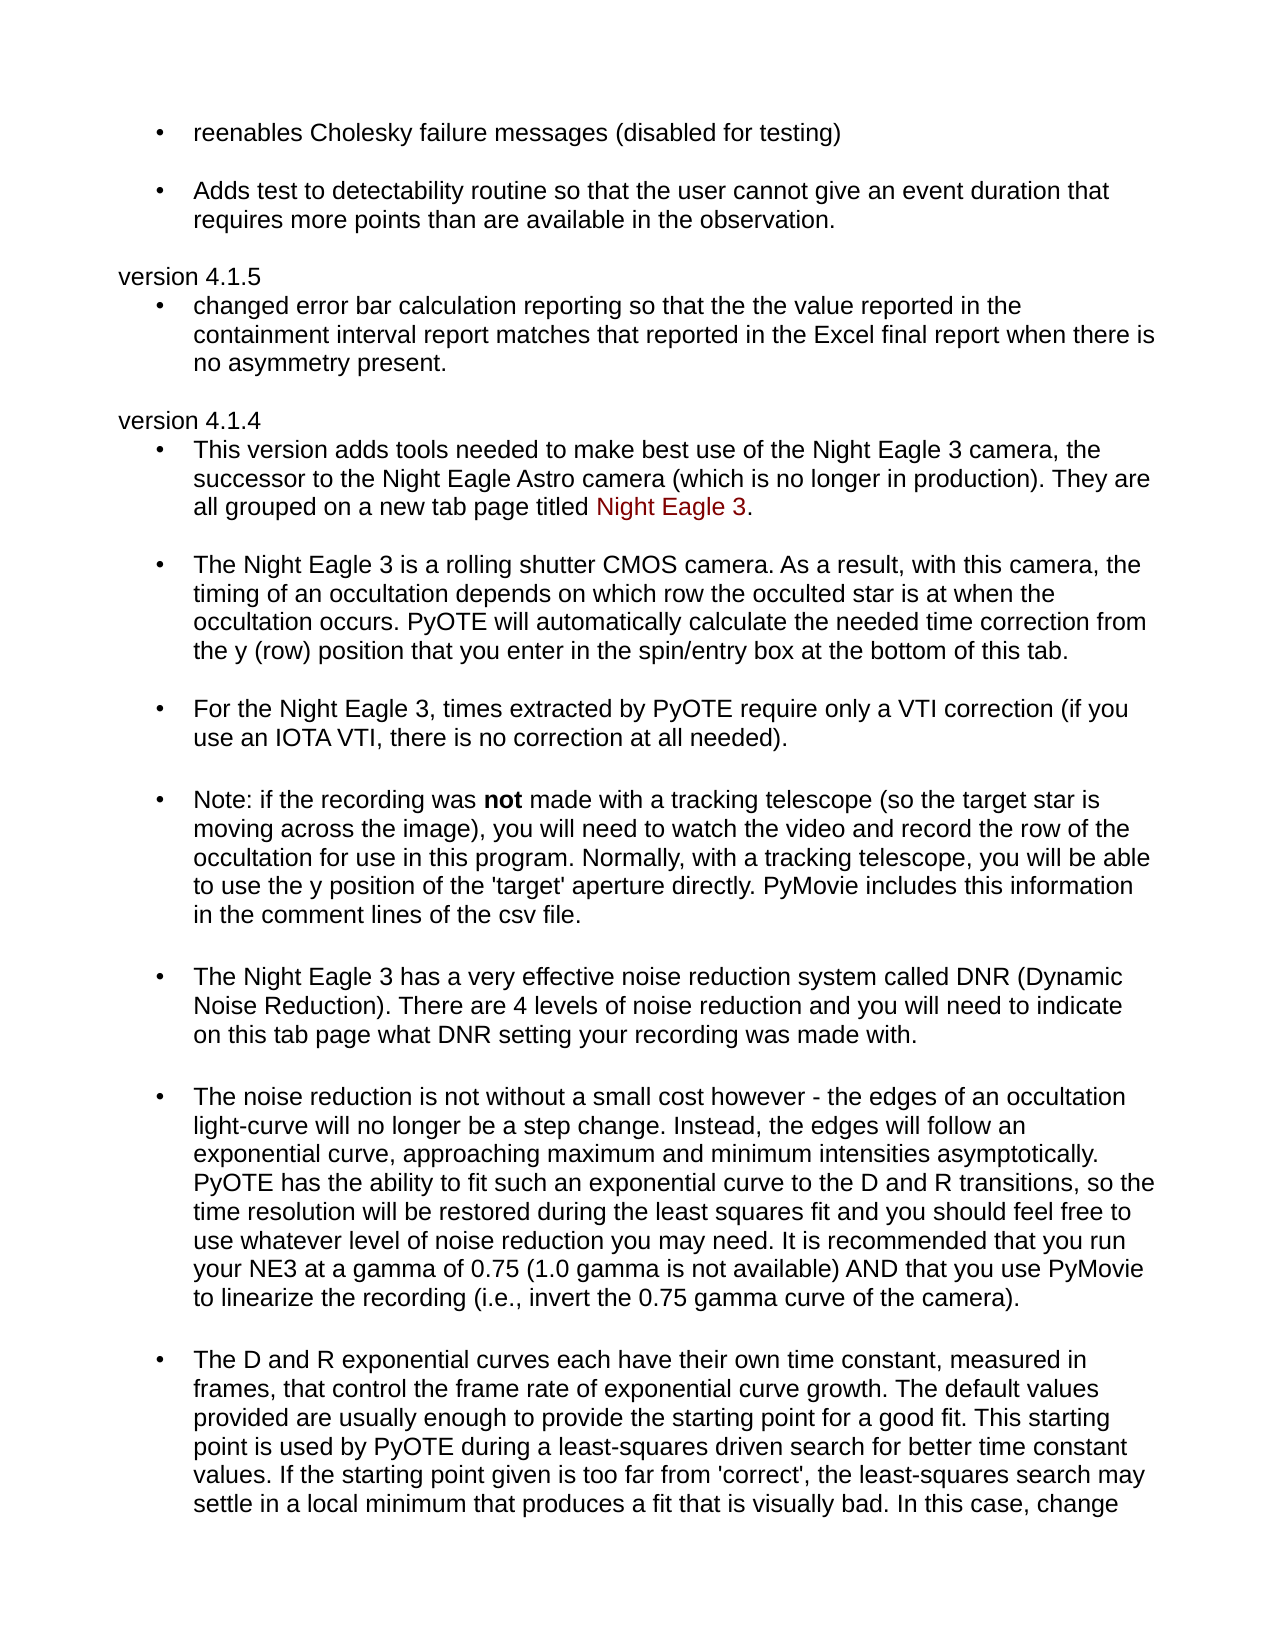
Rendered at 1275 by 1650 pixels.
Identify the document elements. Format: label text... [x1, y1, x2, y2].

list changed error bar calculation reporting so that the the value reported in the containment interval report matches that reported in the Excel final report when there is no asymmetry present. [156, 291, 1157, 377]
list The D and R exponential curves each have their own time constant, measured in frames, that control the frame rate of exponential curve growth. The default values provided are usually enough to provide the starting point for a good fit. This starting point is used by PyOTE during a least-squares driven search for better time constant values. If the starting point given is too far from 'correct', the least-squares search may settle in a local minimum that produces a fit that is visually bad. In this case, change [156, 1345, 1157, 1518]
list Note: if the recording was not made with a tracking telescope (so the target star is moving across the image), you will need to watch the video and record the row of the occultation for use in this program. Normally, with a tracking telescope, you will be able to use the y position of the 'target' aperture directly. PyMovie includes this information in the comment lines of the csv file. [156, 785, 1157, 929]
list The noise reduction is not without a small cost however - the edges of an occultation light-curve will no longer be a step change. Instead, the edges will follow an exponential curve, approaching maximum and minimum intensities asymptotically. PyOTE has the ability to fit such an exponential curve to the D and R transitions, so the time resolution will be restored during the least squares fit and you should feel free to use whatever level of noise reduction you may need. It is recommended that you run your NE3 at a gamma of 0.75 (1.0 gamma is not available) AND that you use PyMovie to linearize the recording (i.e., invert the 0.75 gamma curve of the camera). [156, 1082, 1157, 1312]
list This version adds tools needed to make best use of the Night Eagle 3 camera, the successor to the Night Eagle Astro camera (which is no longer in production). They are all grouped on a new tab page titled Night Eagle 3. [156, 435, 1157, 550]
text version 4.1.5 [118, 262, 1157, 291]
list The Night Eagle 3 is a rolling shutter CMOS camera. As a result, with this camera, the timing of an occultation depends on which row the occulted star is at when the occultation occurs. PyOTE will automatically calculate the needed time correction from the y (row) position that you enter in the spin/entry box at the bottom of this tab. [156, 550, 1157, 665]
list reenables Cholesky failure messages (disabled for testing) [156, 118, 1157, 176]
list For the Night Eagle 3, times extracted by PyOTE require only a VTI correction (if you use an IOTA VTI, there is no correction at all needed). [156, 694, 1157, 752]
list Adds test to detectability routine so that the user cannot give an event duration that requires more points than are available in the observation. [156, 176, 1157, 262]
list The Night Eagle 3 has a very effective noise reduction system called DNR (Dynamic Noise Reduction). There are 4 levels of noise reduction and you will need to indicate on this tab page what DNR setting your recording was made with. [156, 962, 1157, 1048]
text version 4.1.4 [118, 406, 1157, 435]
